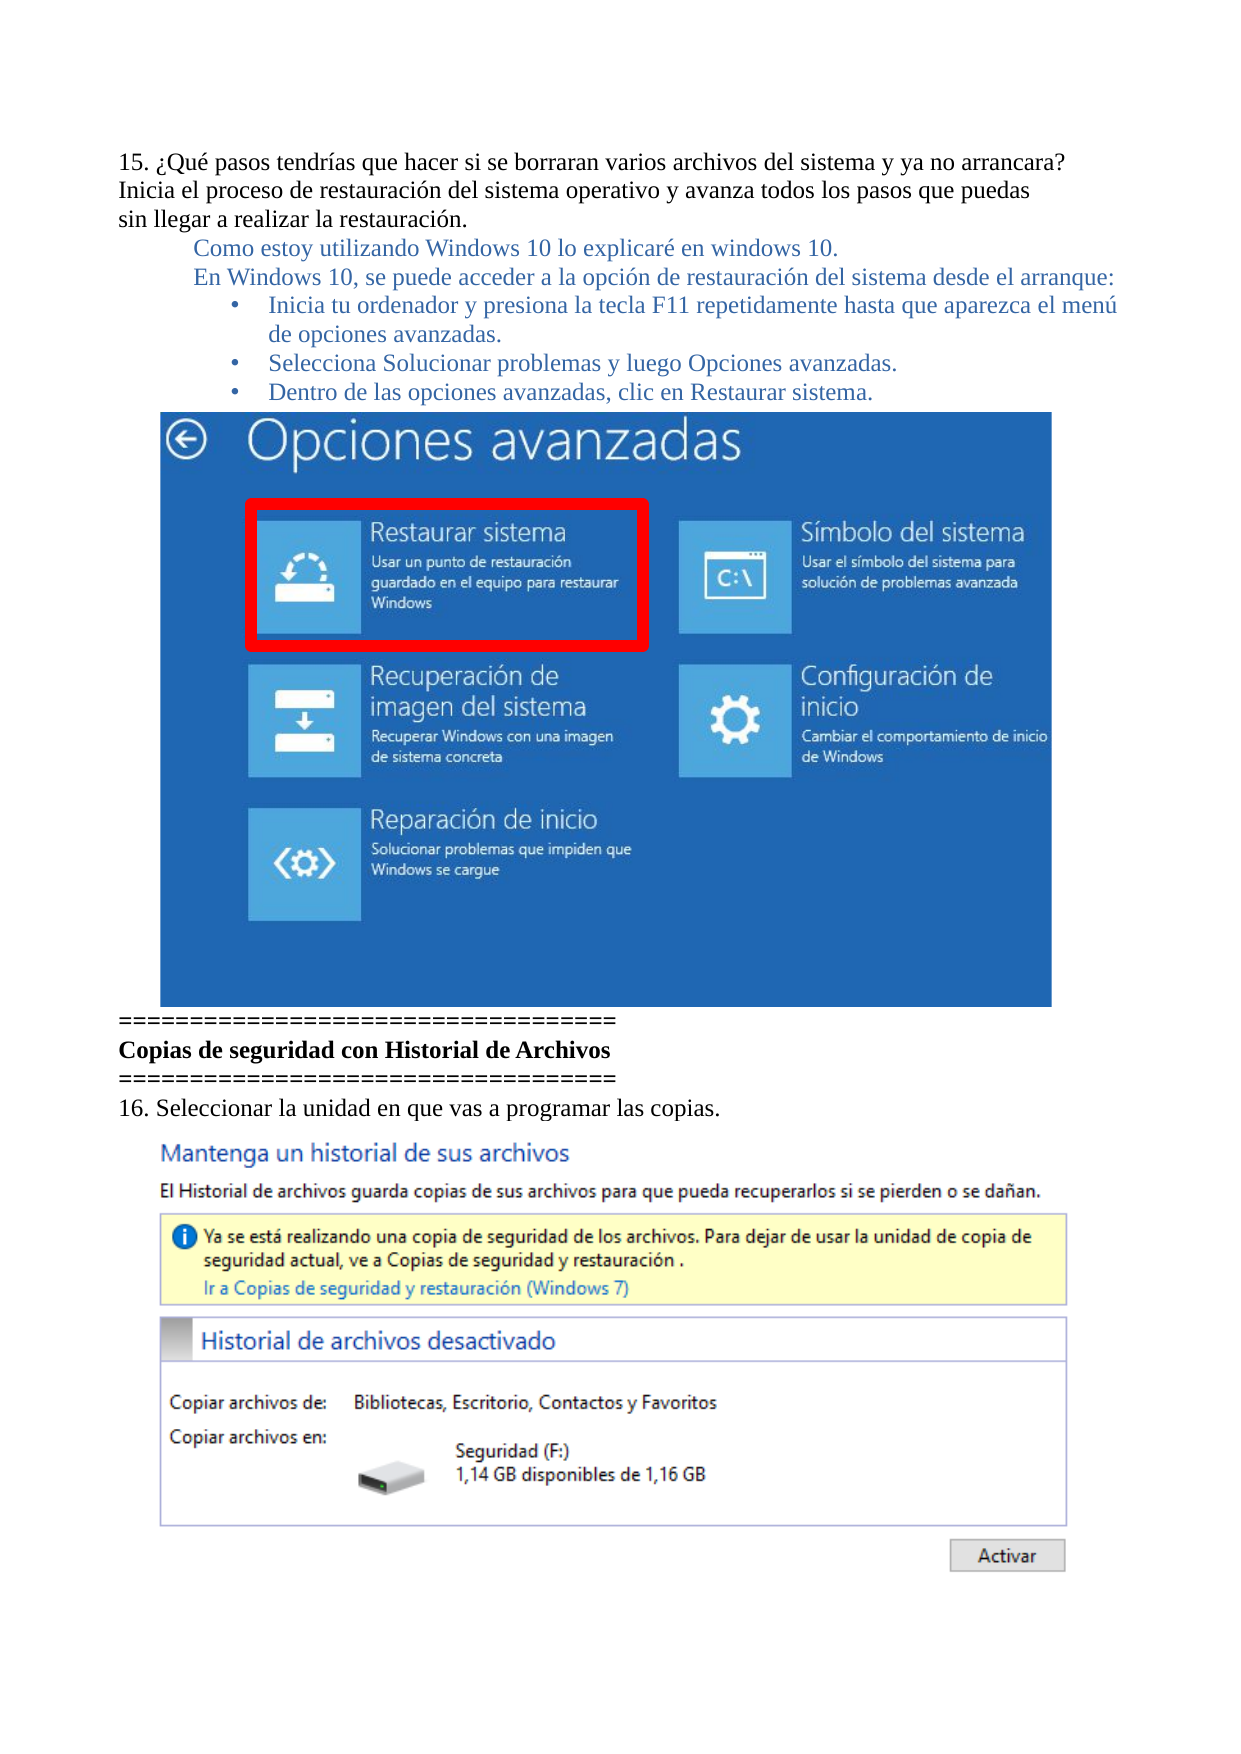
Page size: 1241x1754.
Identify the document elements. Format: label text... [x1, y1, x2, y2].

text =================================== [118, 1064, 1122, 1093]
text En Windows 10, se puede acceder a la opción de restauración del sistema desde el arranque: [193, 262, 1122, 291]
text Copias de seguridad con Historial de Archivos [118, 1035, 1122, 1064]
text 16. Seleccionar la unidad en que vas a programar las copias. [118, 1093, 1122, 1121]
list Dentro de las opciones avanzadas, clic en Restaurar sistema. [231, 377, 1122, 406]
picture [160, 412, 1052, 1007]
list Selecciona Solucionar problemas y luego Opciones avanzadas. [231, 348, 1122, 377]
text =================================== [118, 1007, 1122, 1035]
list Inicia tu ordenador y presiona la tecla F11 repetidamente hasta que aparezca el menú de opciones avanzadas. [231, 291, 1122, 348]
text Inicia el proceso de restauración del sistema operativo y avanza todos los pasos que puedas [118, 176, 1122, 204]
text Como estoy utilizando Windows 10 lo explicaré en windows 10. [193, 233, 1122, 262]
picture [135, 1121, 1105, 1605]
text sin llegar a realizar la restauración. [118, 204, 1122, 233]
text 15. ¿Qué pasos tendrías que hacer si se borraran varios archivos del sistema y ya no arrancara? [118, 147, 1122, 176]
